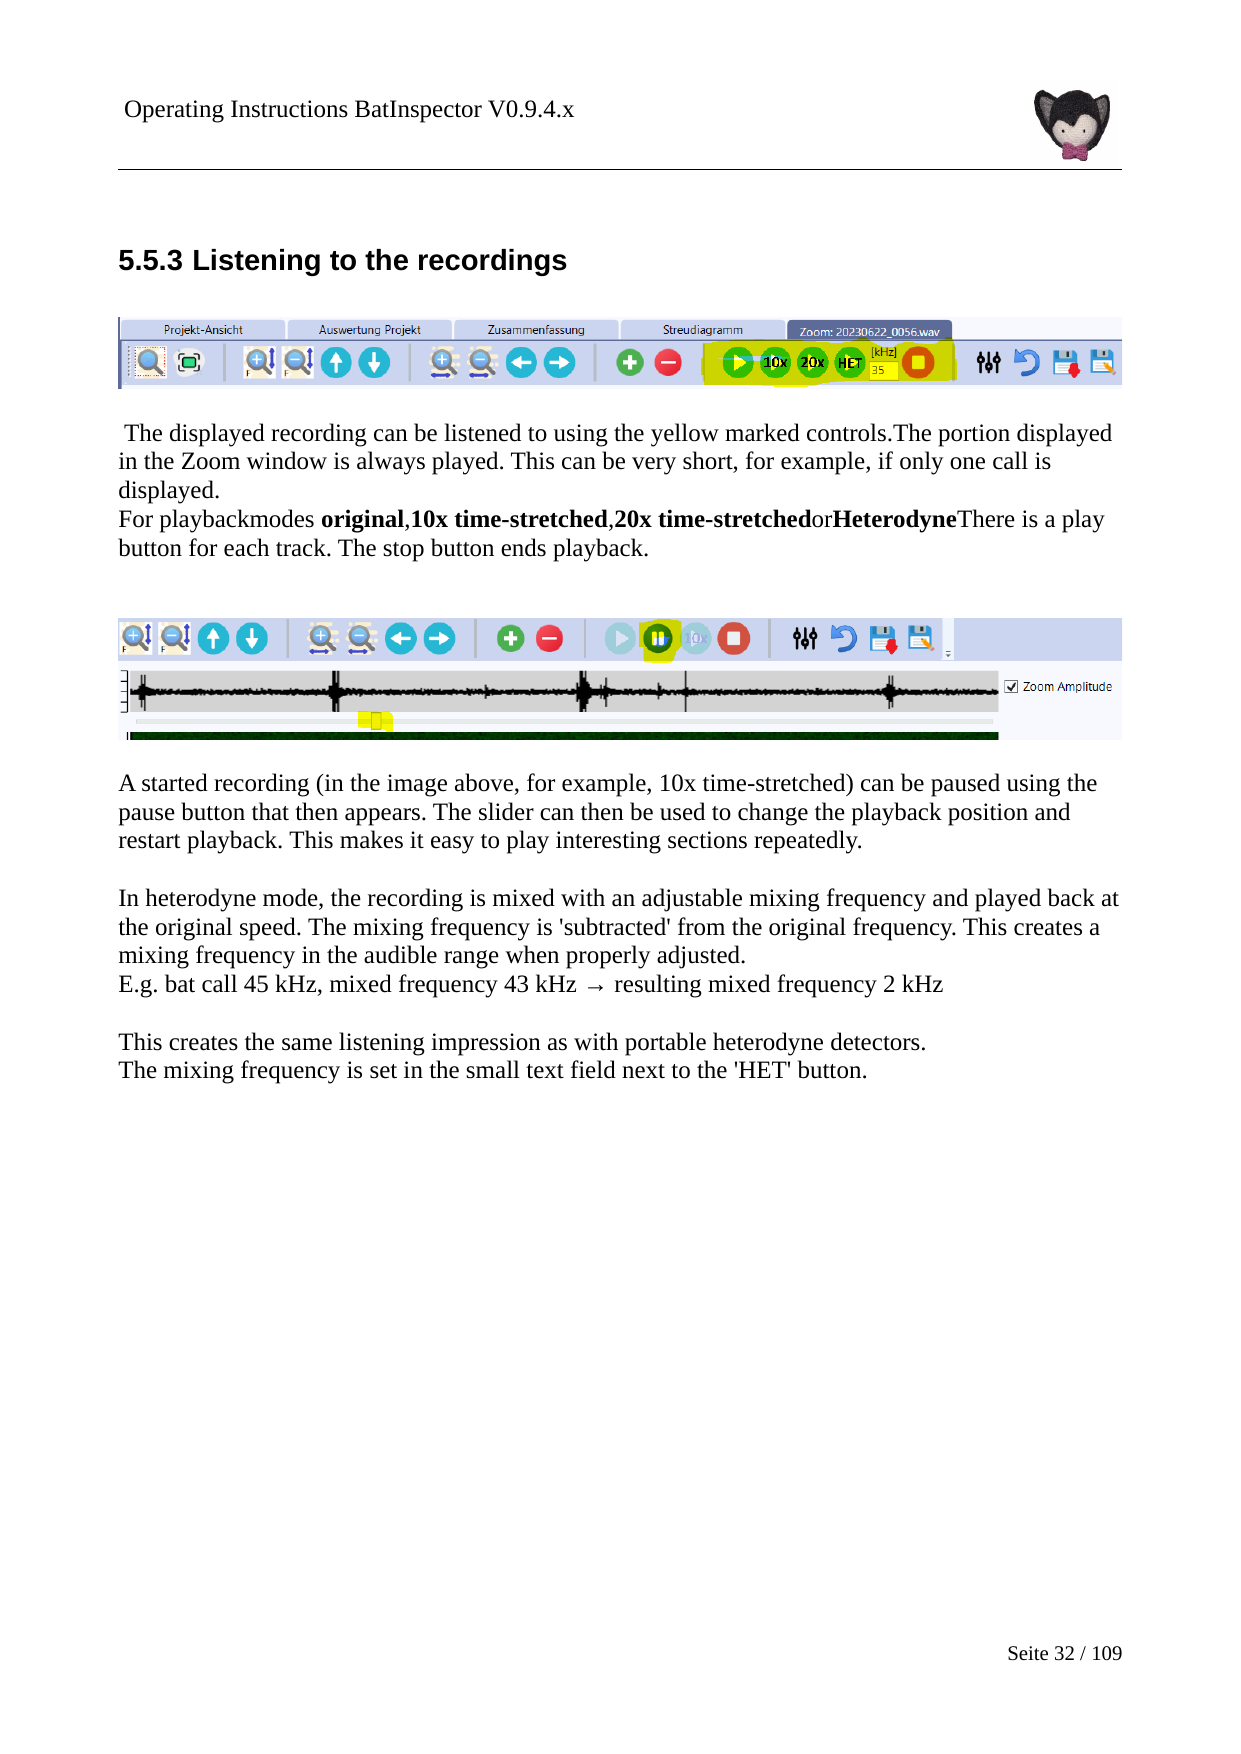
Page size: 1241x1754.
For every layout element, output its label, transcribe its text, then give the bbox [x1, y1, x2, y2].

text A started recording (in the image above, for example, 10x time-stretched) can be paused using the pause button that then appears. The slider can then be used to change the playback position and restart playback. This makes it easy to play interesting sections repeatedly. [118, 768, 1122, 854]
subtitle Listening to the recordings [118, 243, 1122, 276]
picture [1030, 80, 1119, 169]
text This creates the same listening impression as with portable heterodyne detectors. [118, 1027, 1122, 1056]
text The displayed recording can be listened to using the yellow marked controls.The portion displayed in the Zoom window is always played. This can be very short, for example, if only one call is displayed. [118, 418, 1122, 504]
text In heterodyne mode, the recording is mixed with an adjustable mixing frequency and played back at the original speed. The mixing frequency is 'subtracted' from the original frequency. This creates a mixing frequency in the audible range when properly adjusted. [118, 883, 1122, 969]
text E.g. bat call 45 kHz, mixed frequency 43 kHz → resulting mixed frequency 2 kHz [118, 969, 1122, 998]
text For playbackmodes original,10x time-stretched,20x time-stretchedorHeterodyneThere is a play button for each track. The stop button ends playback. [118, 504, 1122, 561]
picture [118, 618, 1123, 740]
text The mixing frequency is set in the small text field next to the 'HET' button. [118, 1056, 1122, 1084]
picture [118, 317, 1123, 389]
